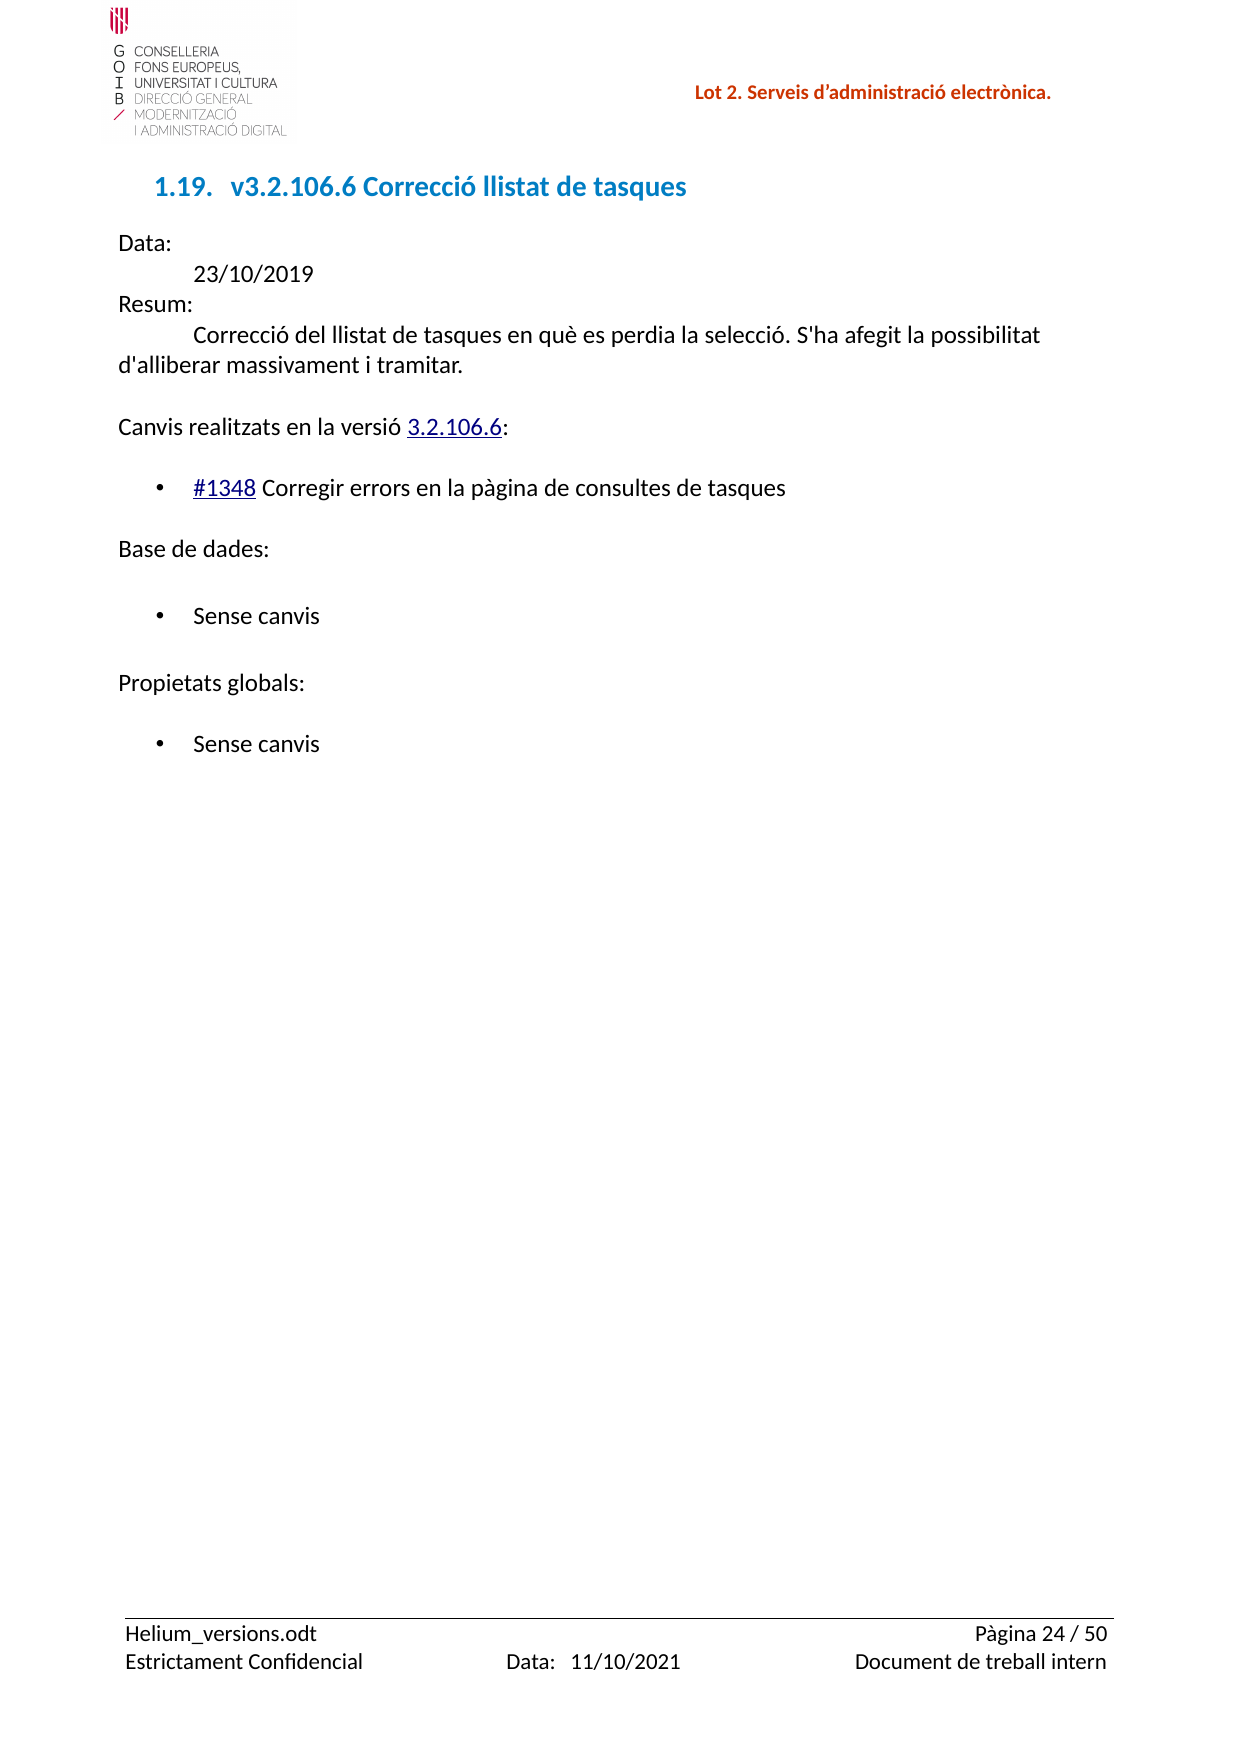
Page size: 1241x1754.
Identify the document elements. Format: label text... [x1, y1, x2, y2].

text Resum: [118, 289, 1122, 319]
list Sense canvis [156, 600, 1122, 630]
subtitle v3.2.106.6 Correcció llistat de tasques [153, 168, 1122, 204]
text 23/10/2019 [118, 258, 1122, 289]
text Canvis realitzats en la versió 3.2.106.6: [118, 411, 1122, 441]
picture [100, 0, 297, 144]
text Propietats globals: [118, 667, 1122, 697]
list Sense canvis [156, 728, 1122, 758]
text Correcció del llistat de tasques en què es perdia la selecció. S'ha afegit la possibilitat d'alliberar massivament i tramitar. [118, 319, 1122, 380]
list #1348 Corregir errors en la pàgina de consultes de tasques [156, 472, 1122, 502]
text Base de dades: [118, 533, 1122, 563]
text Data: [118, 228, 1122, 258]
